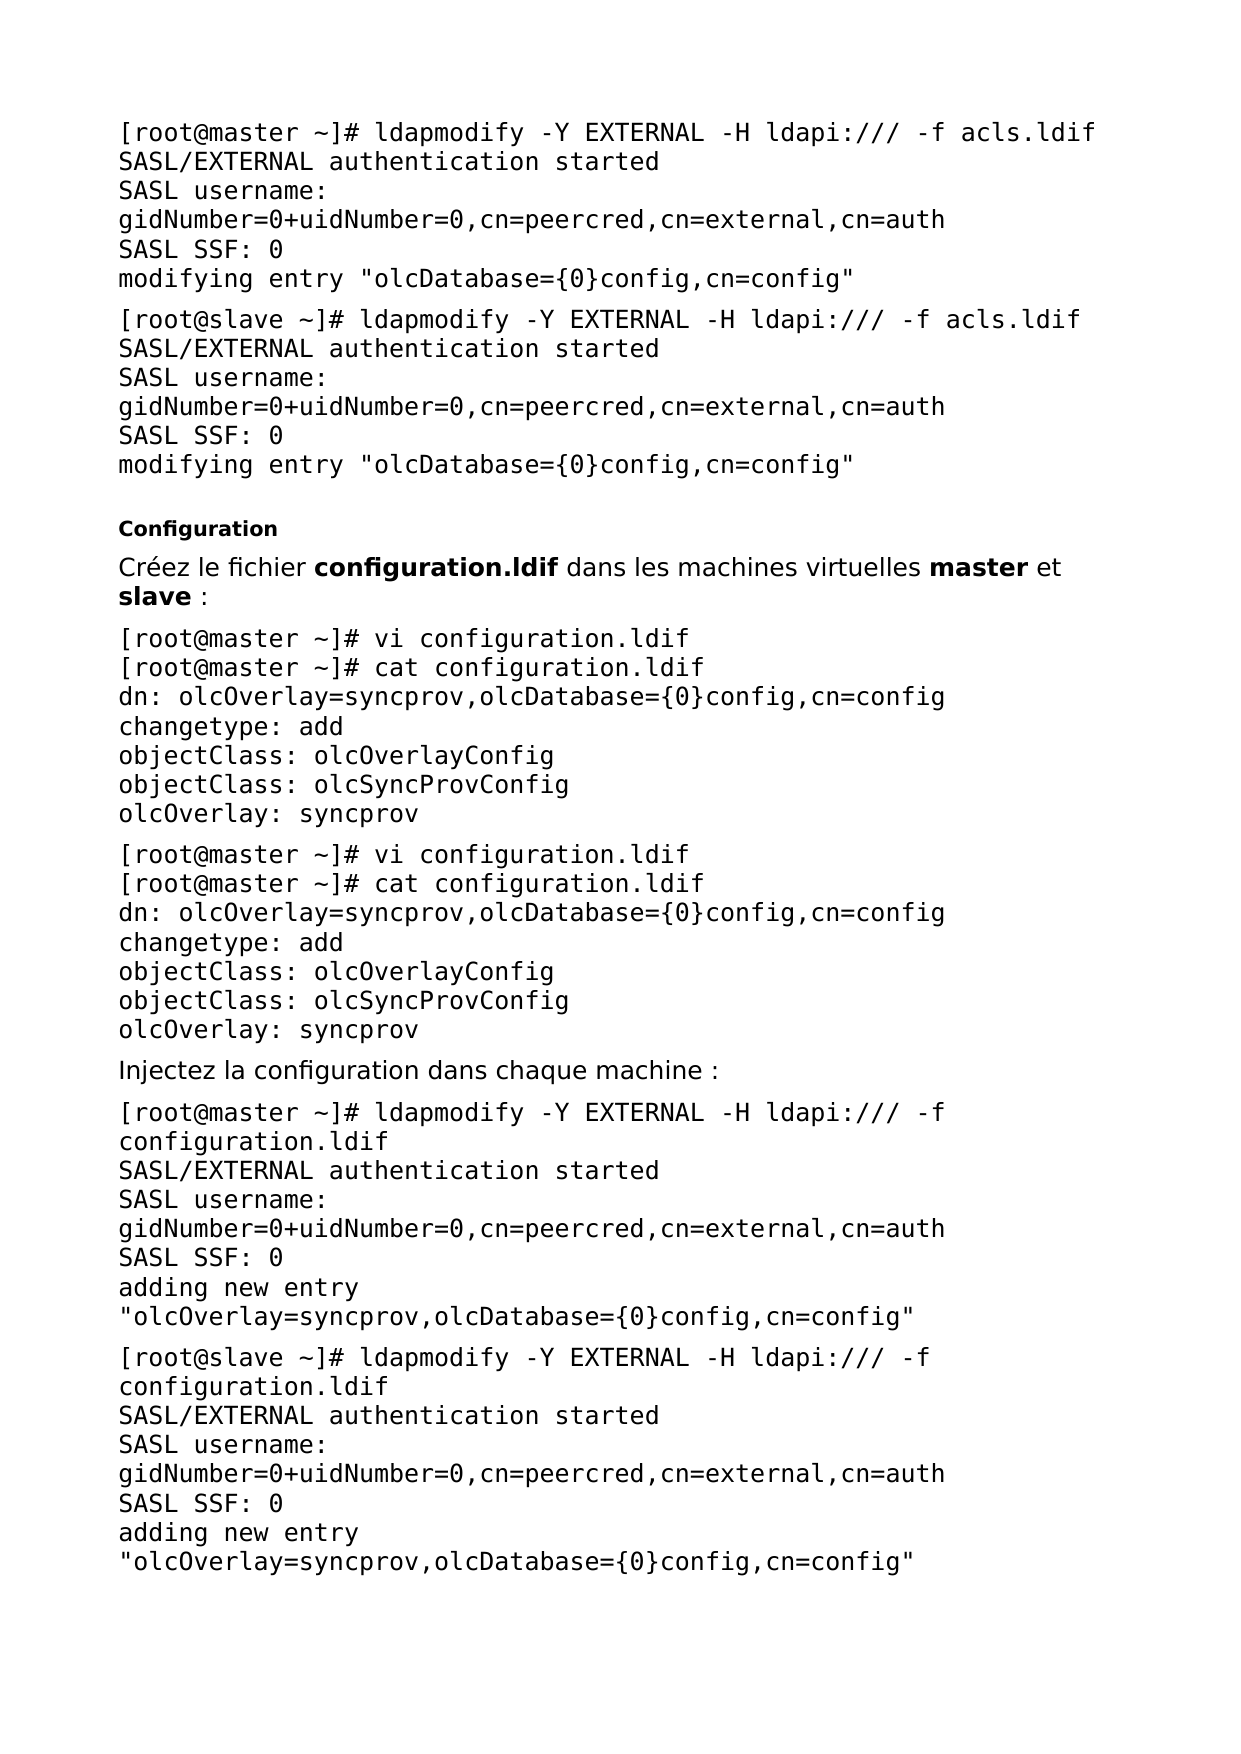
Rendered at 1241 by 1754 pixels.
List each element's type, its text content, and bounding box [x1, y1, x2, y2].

subtitle Configuration [118, 517, 1122, 541]
text [root@master ~]# ldapmodify -Y EXTERNAL -H ldapi:/// -f configuration.ldif SASL/EXTERNAL authentication started SASL username: gidNumber=0+uidNumber=0,cn=peercred,cn=external,cn=auth SASL SSF: 0 adding new entry "olcOverlay=syncprov,olcDatabase={0}config,cn=config" [118, 1098, 1122, 1331]
text [root@slave ~]# ldapmodify -Y EXTERNAL -H ldapi:/// -f acls.ldif SASL/EXTERNAL authentication started SASL username: gidNumber=0+uidNumber=0,cn=peercred,cn=external,cn=auth SASL SSF: 0 modifying entry "olcDatabase={0}config,cn=config" [118, 305, 1122, 480]
text Créez le fichier configuration.ldif dans les machines virtuelles master et slave : [118, 553, 1122, 612]
text [root@master ~]# vi configuration.ldif [root@master ~]# cat configuration.ldif dn: olcOverlay=syncprov,olcDatabase={0}config,cn=config changetype: add objectClass: olcOverlayConfig objectClass: olcSyncProvConfig olcOverlay: syncprov [118, 840, 1122, 1044]
text Injectez la configuration dans chaque machine : [118, 1056, 1122, 1085]
text [root@master ~]# ldapmodify -Y EXTERNAL -H ldapi:/// -f acls.ldif SASL/EXTERNAL authentication started SASL username: gidNumber=0+uidNumber=0,cn=peercred,cn=external,cn=auth SASL SSF: 0 modifying entry "olcDatabase={0}config,cn=config" [118, 118, 1122, 293]
text [root@master ~]# vi configuration.ldif [root@master ~]# cat configuration.ldif dn: olcOverlay=syncprov,olcDatabase={0}config,cn=config changetype: add objectClass: olcOverlayConfig objectClass: olcSyncProvConfig olcOverlay: syncprov [118, 624, 1122, 828]
text [root@slave ~]# ldapmodify -Y EXTERNAL -H ldapi:/// -f configuration.ldif SASL/EXTERNAL authentication started SASL username: gidNumber=0+uidNumber=0,cn=peercred,cn=external,cn=auth SASL SSF: 0 adding new entry "olcOverlay=syncprov,olcDatabase={0}config,cn=config" [118, 1343, 1122, 1576]
